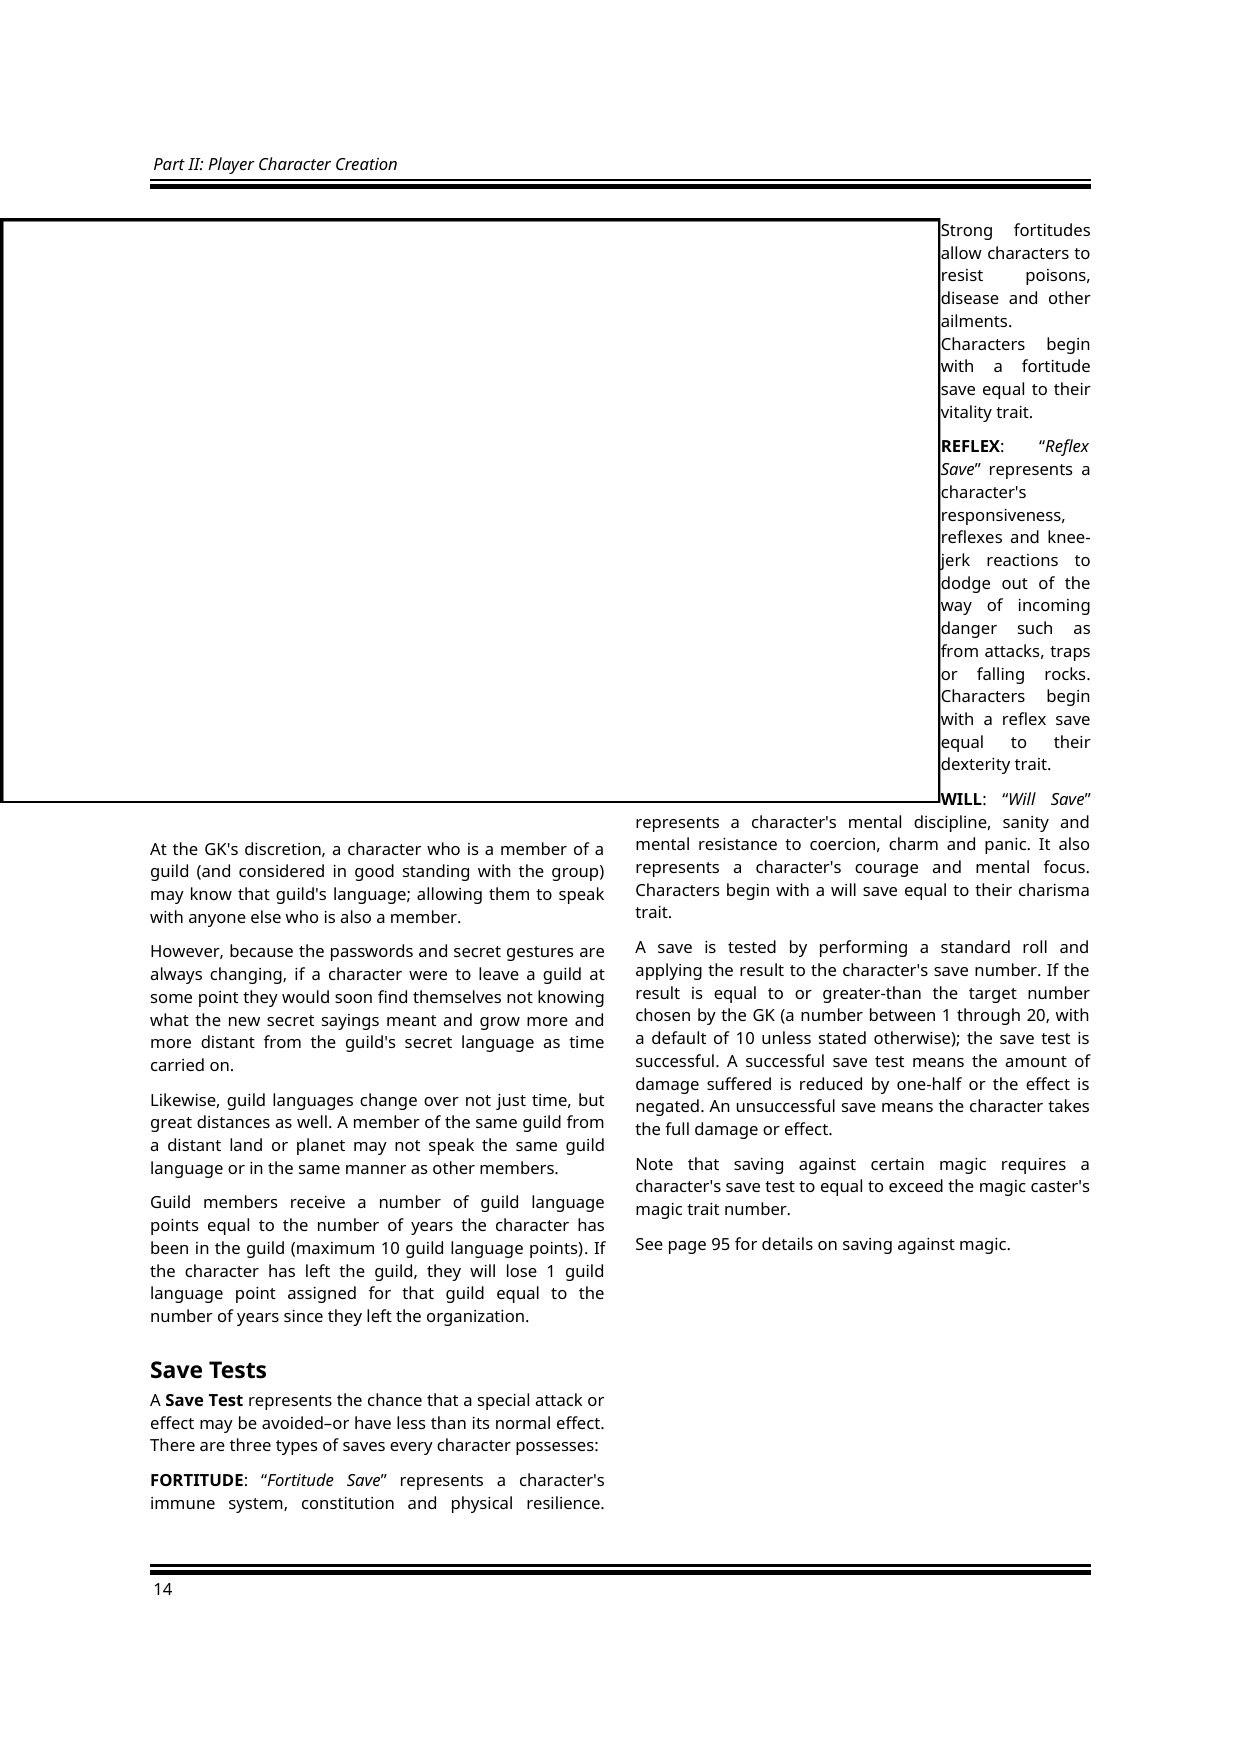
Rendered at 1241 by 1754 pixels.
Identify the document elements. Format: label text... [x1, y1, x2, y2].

text Likewise, guild languages change over not just time, but great distances as well. A member of the same guild from a distant land or planet may not speak the same guild language or in the same manner as other members. [150, 1088, 605, 1179]
text Note that saving against certain magic requires a character's save test to equal to exceed the magic caster's magic trait number. [635, 1152, 1091, 1220]
text REFLEX: “Reflex Save” represents a character's responsiveness, reflexes and knee-jerk reactions to dodge out of the way of incoming danger such as from attacks, traps or falling rocks. Characters begin with a reflex save equal to their dexterity trait. [941, 435, 1091, 776]
text However, because the passwords and secret gestures are always changing, if a character were to leave a guild at some point they would soon find themselves not knowing what the new secret sayings meant and grow more and more distant from the guild's secret language as time carried on. [150, 940, 605, 1076]
subtitle Save Tests [150, 1354, 605, 1386]
text Strong fortitudes allow characters to resist poisons, disease and other ailments. Characters begin with a fortitude save equal to their vitality trait. [941, 219, 1091, 423]
text Guild members receive a number of guild language points equal to the number of years the character has been in the guild (maximum 10 guild language points). If the character has left the guild, they will lose 1 guild language point assigned for that guild equal to the number of years since they left the organization. [150, 1191, 605, 1327]
text At the GK's discretion, a character who is a member of a guild (and considered in good standing with the group) may know that guild's language; allowing them to speak with anyone else who is also a member. [150, 837, 605, 928]
picture [0, 218, 941, 803]
text A Save Test represents the chance that a special attack or effect may be avoided–or have less than its normal effect. There are three types of saves every character possesses: [150, 1389, 605, 1457]
text A save is tested by performing a standard roll and applying the result to the character's save number. If the result is equal to or greater-than the target number chosen by the GK (a number between 1 through 20, with a default of 10 unless stated otherwise); the save test is successful. A successful save test means the amount of damage suffered is reduced by one-half or the effect is negated. An unsuccessful save means the character takes the full damage or effect. [635, 936, 1091, 1140]
text See page 69 for details on saving against magic. [635, 1232, 1091, 1255]
text FORTITUDE: “Fortitude Save” represents a character's immune system, constitution and physical resilience. [150, 1469, 605, 1514]
text WILL: “Will Save” represents a character's mental discipline, sanity and mental resistance to coercion, charm and panic. It also represents a character's courage and mental focus. Characters begin with a will save equal to their charisma trait. [635, 788, 1091, 924]
